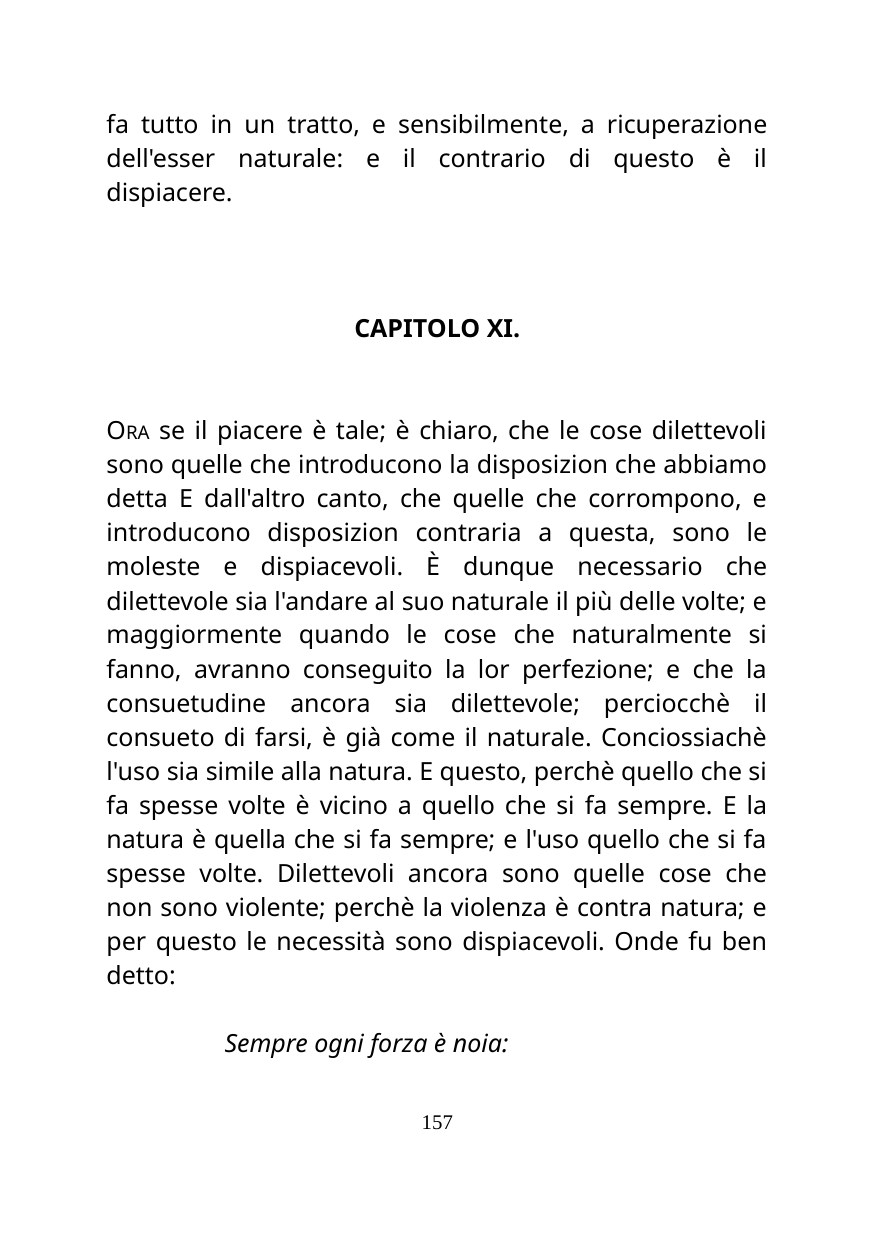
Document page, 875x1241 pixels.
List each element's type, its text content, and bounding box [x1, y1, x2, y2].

text CAPITOLO XI. [106, 311, 768, 345]
text ORA se il piacere è tale; è chiaro, che le cose dilettevoli sono quelle che introducono la disposizion che abbiamo detta E dall'altro canto, che quelle che corrompono, e introducono disposizion contraria a questa, sono le moleste e dispiacevoli. È dunque necessario che dilettevole sia l'andare al suo naturale il più delle volte; e maggiormente quando le cose che naturalmente si fanno, avranno conseguito la lor perfezione; e che la consuetudine ancora sia dilettevole; perciocchè il consueto di farsi, è già come il naturale. Conciossiachè l'uso sia simile alla natura. E questo, perchè quello che si fa spesse volte è vicino a quello che si fa sempre. E la natura è quella che si fa sempre; e l'uso quello che si fa spesse volte. Dilettevoli ancora sono quelle cose che non sono violente; perchè la violenza è contra natura; e per questo le necessità sono dispiacevoli. Onde fu ben detto: [106, 413, 768, 992]
text Sempre ogni forza è noia: [106, 1026, 768, 1060]
text fa tutto in un tratto, e sensibilmente, a ricuperazione dell'esser naturale: e il contrario di questo è il dispiacere. [106, 106, 768, 208]
